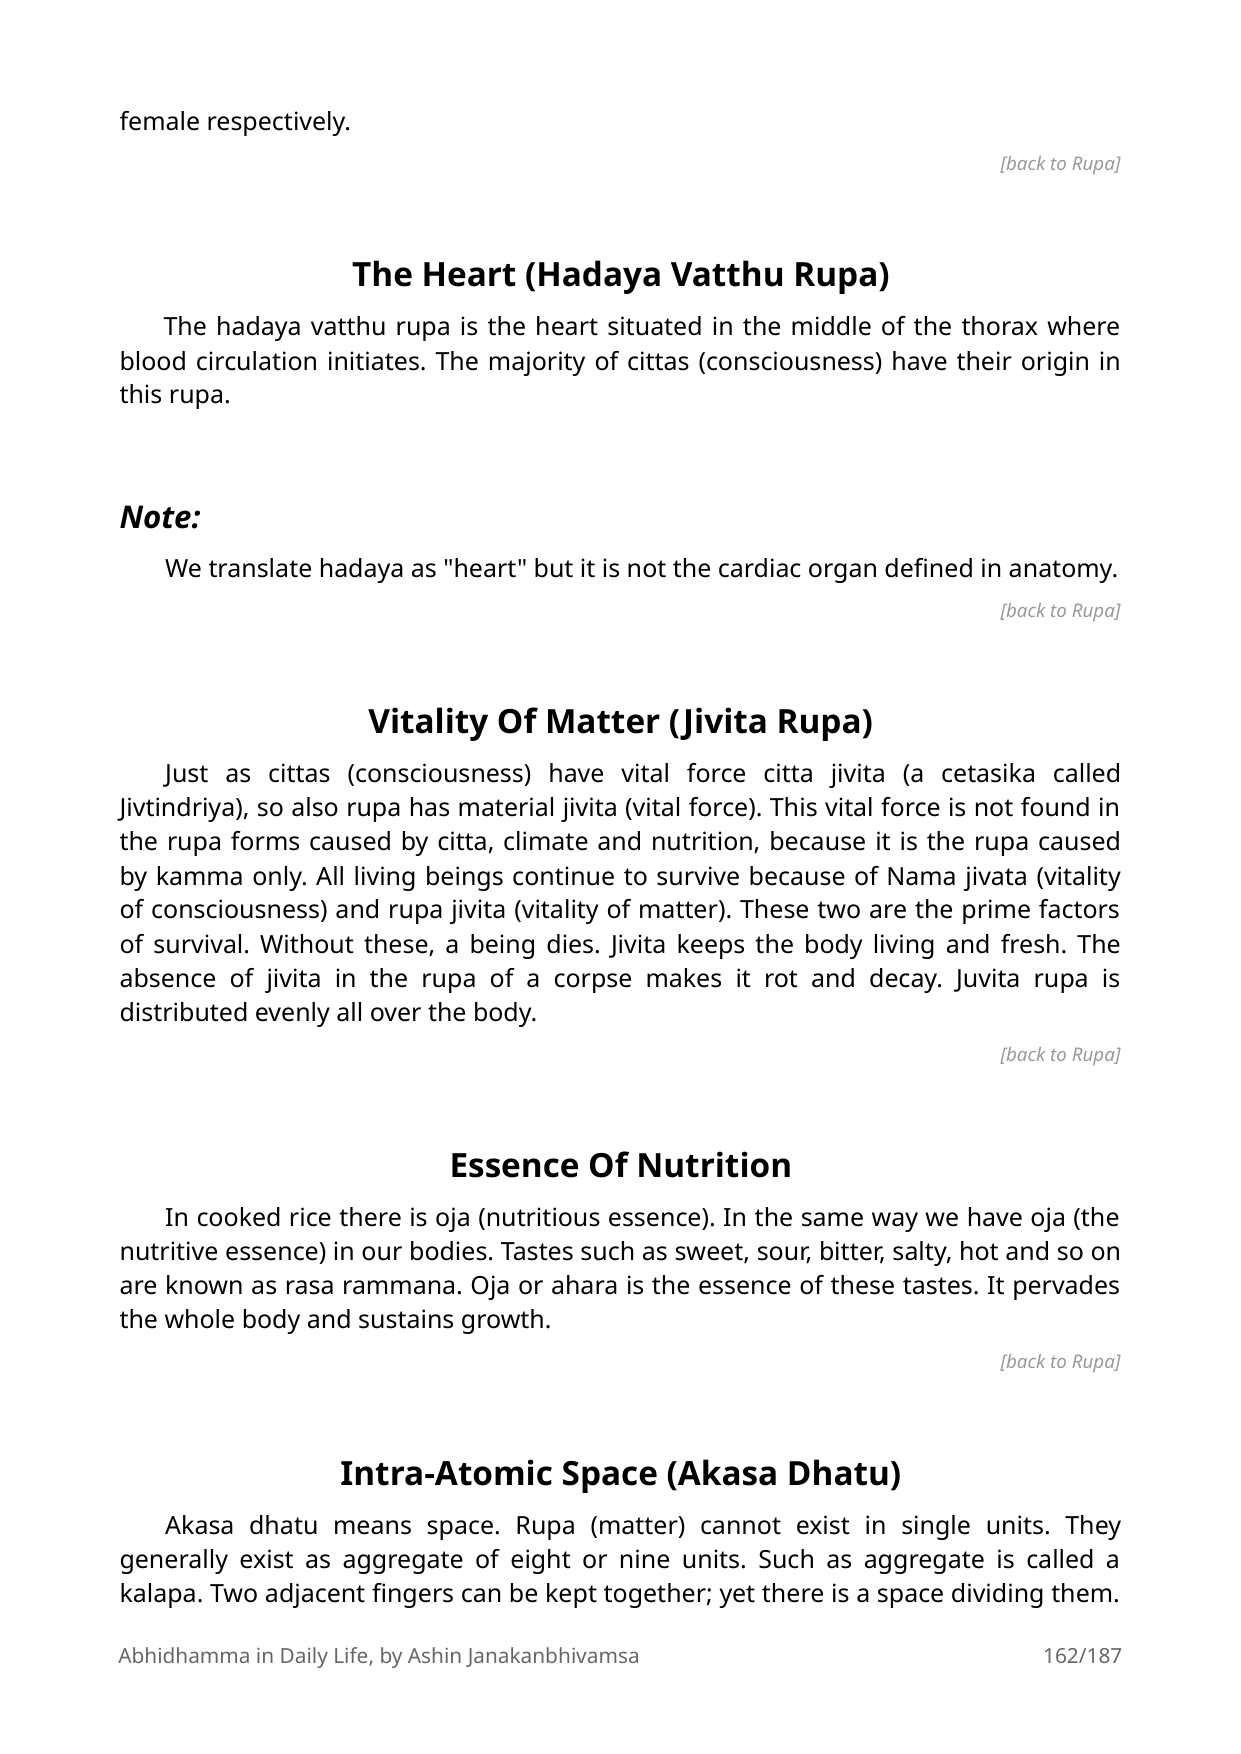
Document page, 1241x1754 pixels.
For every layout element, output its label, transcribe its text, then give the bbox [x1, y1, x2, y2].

subtitle The Heart (Hadaya Vatthu Rupa) [119, 251, 1122, 297]
text The hadaya vatthu rupa is the heart situated in the middle of the thorax where blood circulation initiates. The majority of cittas (consciousness) have their origin in this rupa. [119, 309, 1122, 411]
text [back to Rupa] [119, 150, 1122, 176]
text [back to Rupa] [119, 597, 1122, 622]
text [back to Rupa] [119, 1349, 1122, 1374]
subtitle Vitality Of Matter (Jivita Rupa) [119, 698, 1122, 743]
subtitle Essence Of Nutrition [119, 1142, 1122, 1187]
text Akasa dhatu means space. Rupa (matter) cannot exist in single units. They generally exist as aggregate of eight or nine units. Such as aggregate is called a kalapa. Two adjacent fingers can be kept together; yet there is a space dividing them. [119, 1508, 1122, 1610]
text [back to Rupa] [119, 1041, 1122, 1066]
text In cooked rice there is oja (nutritious essence). In the same way we have oja (the nutritive essence) in our bodies. Tastes such as sweet, sour, bitter, salty, hot and so on are known as rasa rammana. Oja or ahara is the essence of these tastes. It pervades the whole body and sustains growth. [119, 1200, 1122, 1336]
text Just as cittas (consciousness) have vital force citta jivita (a cetasika called Jivtindriya), so also rupa has material jivita (vital force). This vital force is not found in the rupa forms caused by citta, climate and nutrition, because it is the rupa caused by kamma only. All living beings continue to survive because of Nama jivata (vitality of consciousness) and rupa jivita (vitality of matter). These two are the prime factors of survival. Without these, a being dies. Jivita keeps the body living and fresh. The absence of jivita in the rupa of a corpse makes it rot and decay. Juvita rupa is distributed evenly all over the body. [119, 756, 1122, 1028]
text We translate hadaya as "heart" but it is not the cardiac organ defined in anatomy. [119, 550, 1122, 584]
subtitle Intra-Atomic Space (Akasa Dhatu) [119, 1450, 1122, 1495]
subtitle Note: [119, 495, 1122, 538]
text female respectively. [119, 103, 1122, 138]
